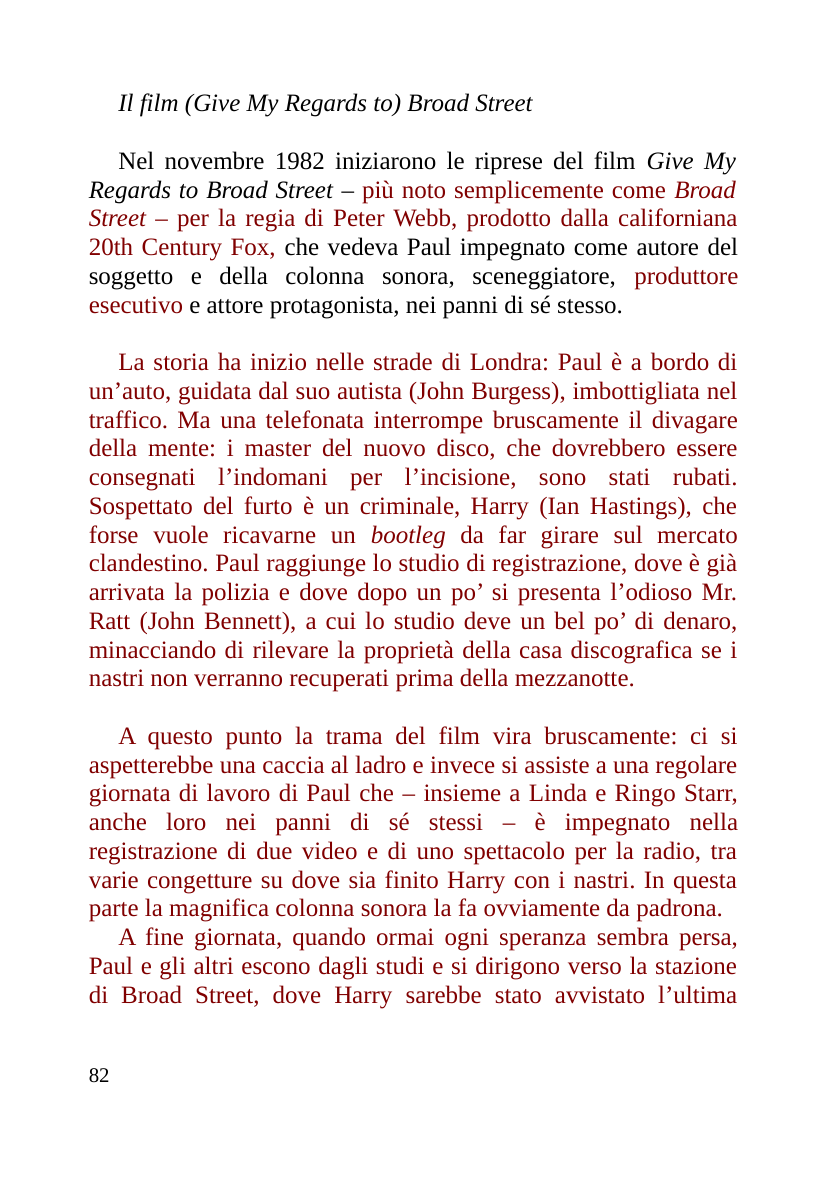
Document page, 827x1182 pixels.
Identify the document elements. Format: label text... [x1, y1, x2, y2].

text A questo punto la trama del film vira bruscamente: ci si aspetterebbe una caccia al ladro e invece si assiste a una regolare giornata di lavoro di Paul che – insieme a Linda e Ringo Starr, anche loro nei panni di sé stessi – è impegnato nella registrazione di due video e di uno spettacolo per la radio, tra varie congetture su dove sia finito Harry con i nastri. In questa parte la magnifica colonna sonora la fa ovviamente da padrona. [88, 721, 738, 922]
text La storia ha inizio nelle strade di Londra: Paul è a bordo di un’auto, guidata dal suo autista (John Burgess), imbottigliata nel traffico. Ma una telefonata interrompe bruscamente il divagare della mente: i master del nuovo disco, che dovrebbero essere consegnati l’indomani per l’incisione, sono stati rubati. Sospettato del furto è un criminale, Harry (Ian Hastings), che forse vuole ricavarne un bootleg da far girare sul mercato clandestino. Paul raggiunge lo studio di registrazione, dove è già arrivata la polizia e dove dopo un po’ si presenta l’odioso Mr. Ratt (John Bennett), a cui lo studio deve un bel po’ di denaro, minacciando di rilevare la proprietà della casa discografica se i nastri non verranno recuperati prima della mezzanotte. [88, 347, 738, 692]
text Il film (Give My Regards to) Broad Street [88, 88, 738, 117]
text A fine giornata, quando ormai ogni speranza sembra persa, Paul e gli altri escono dagli studi e si dirigono verso la stazione di Broad Street, dove Harry sarebbe stato avvistato l’ultima [88, 922, 738, 1008]
text Nel novembre 1982 iniziarono le riprese del film Give My Regards to Broad Street – più noto semplicemente come Broad Street – per la regia di Peter Webb, prodotto dalla californiana 20th Century Fox, che vedeva Paul impegnato come autore del soggetto e della colonna sonora, sceneggiatore, produttore esecutivo e attore protagonista, nei panni di sé stesso. [88, 146, 738, 318]
